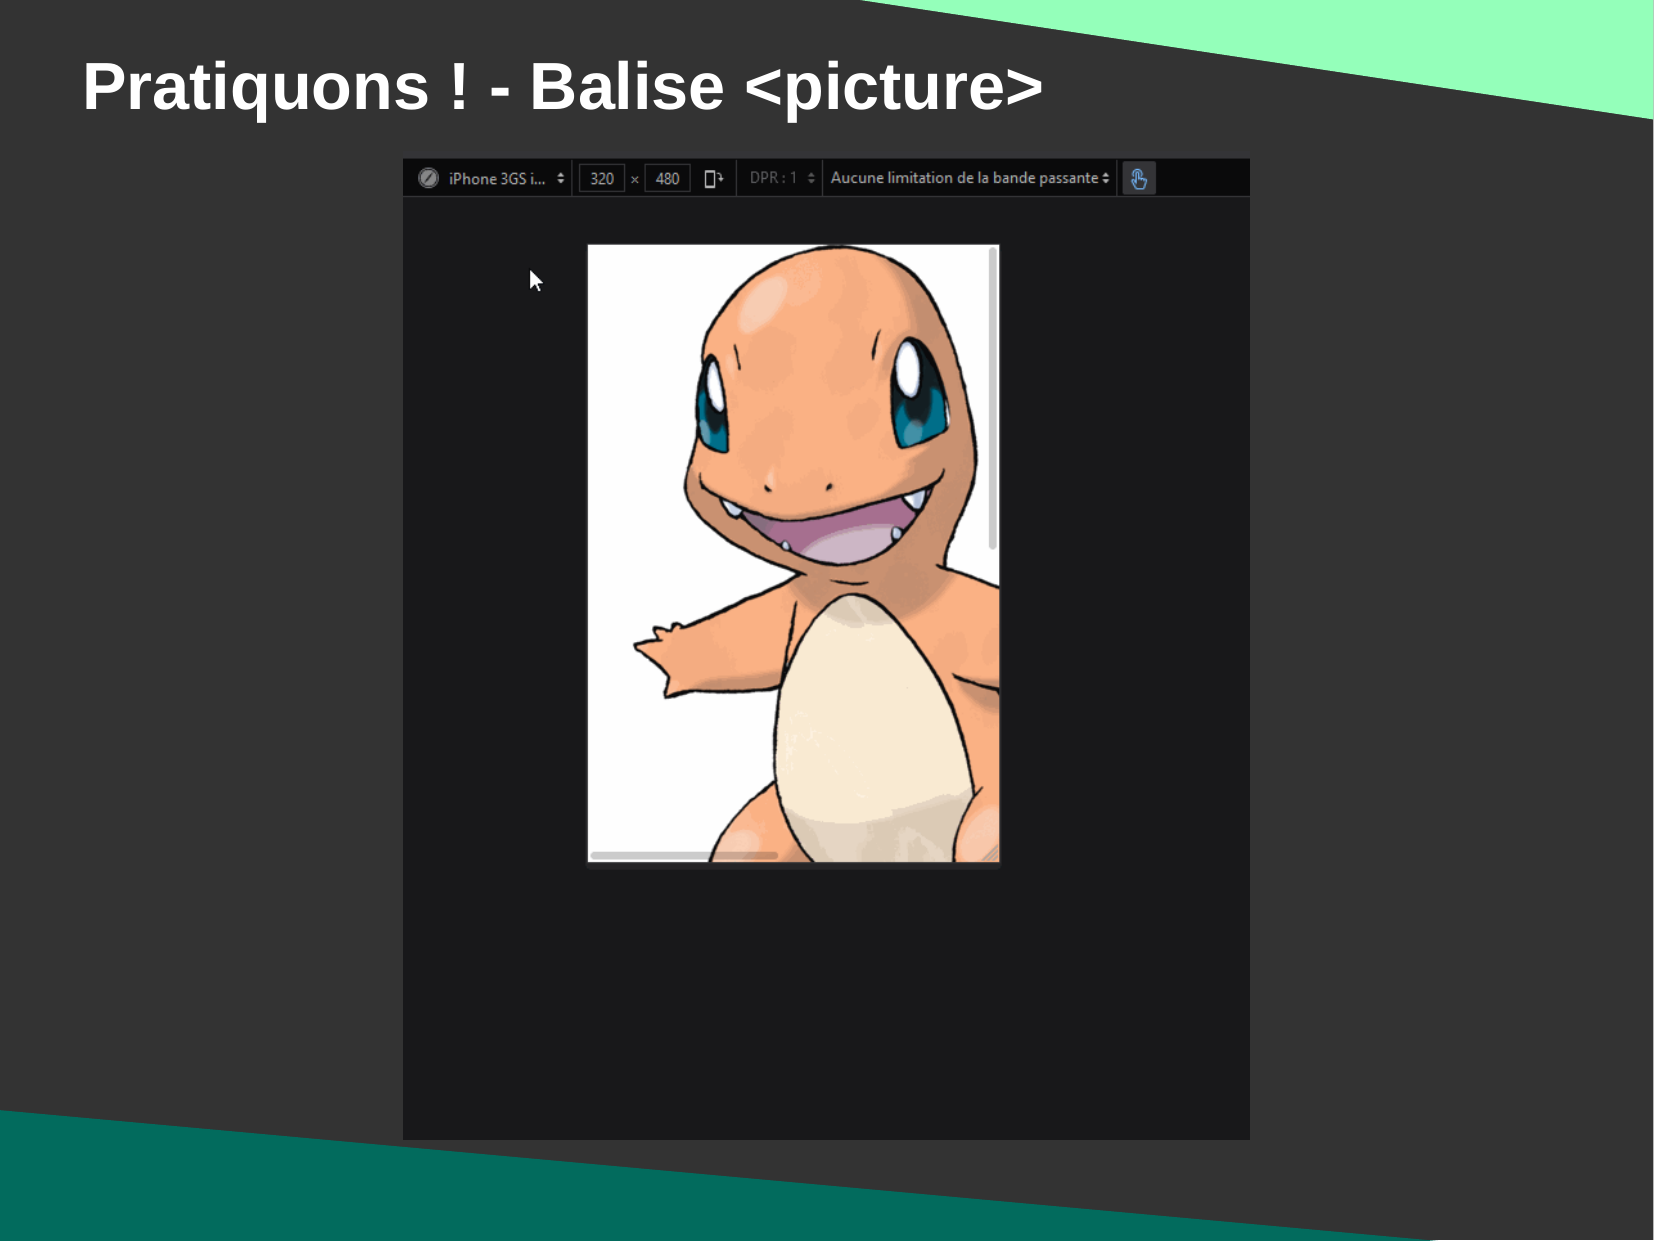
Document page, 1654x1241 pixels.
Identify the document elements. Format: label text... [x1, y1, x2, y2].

title Pratiquons ! - Balise <picture> [82, 49, 1571, 152]
text_box [860, 0, 1654, 120]
picture [403, 151, 1250, 1140]
